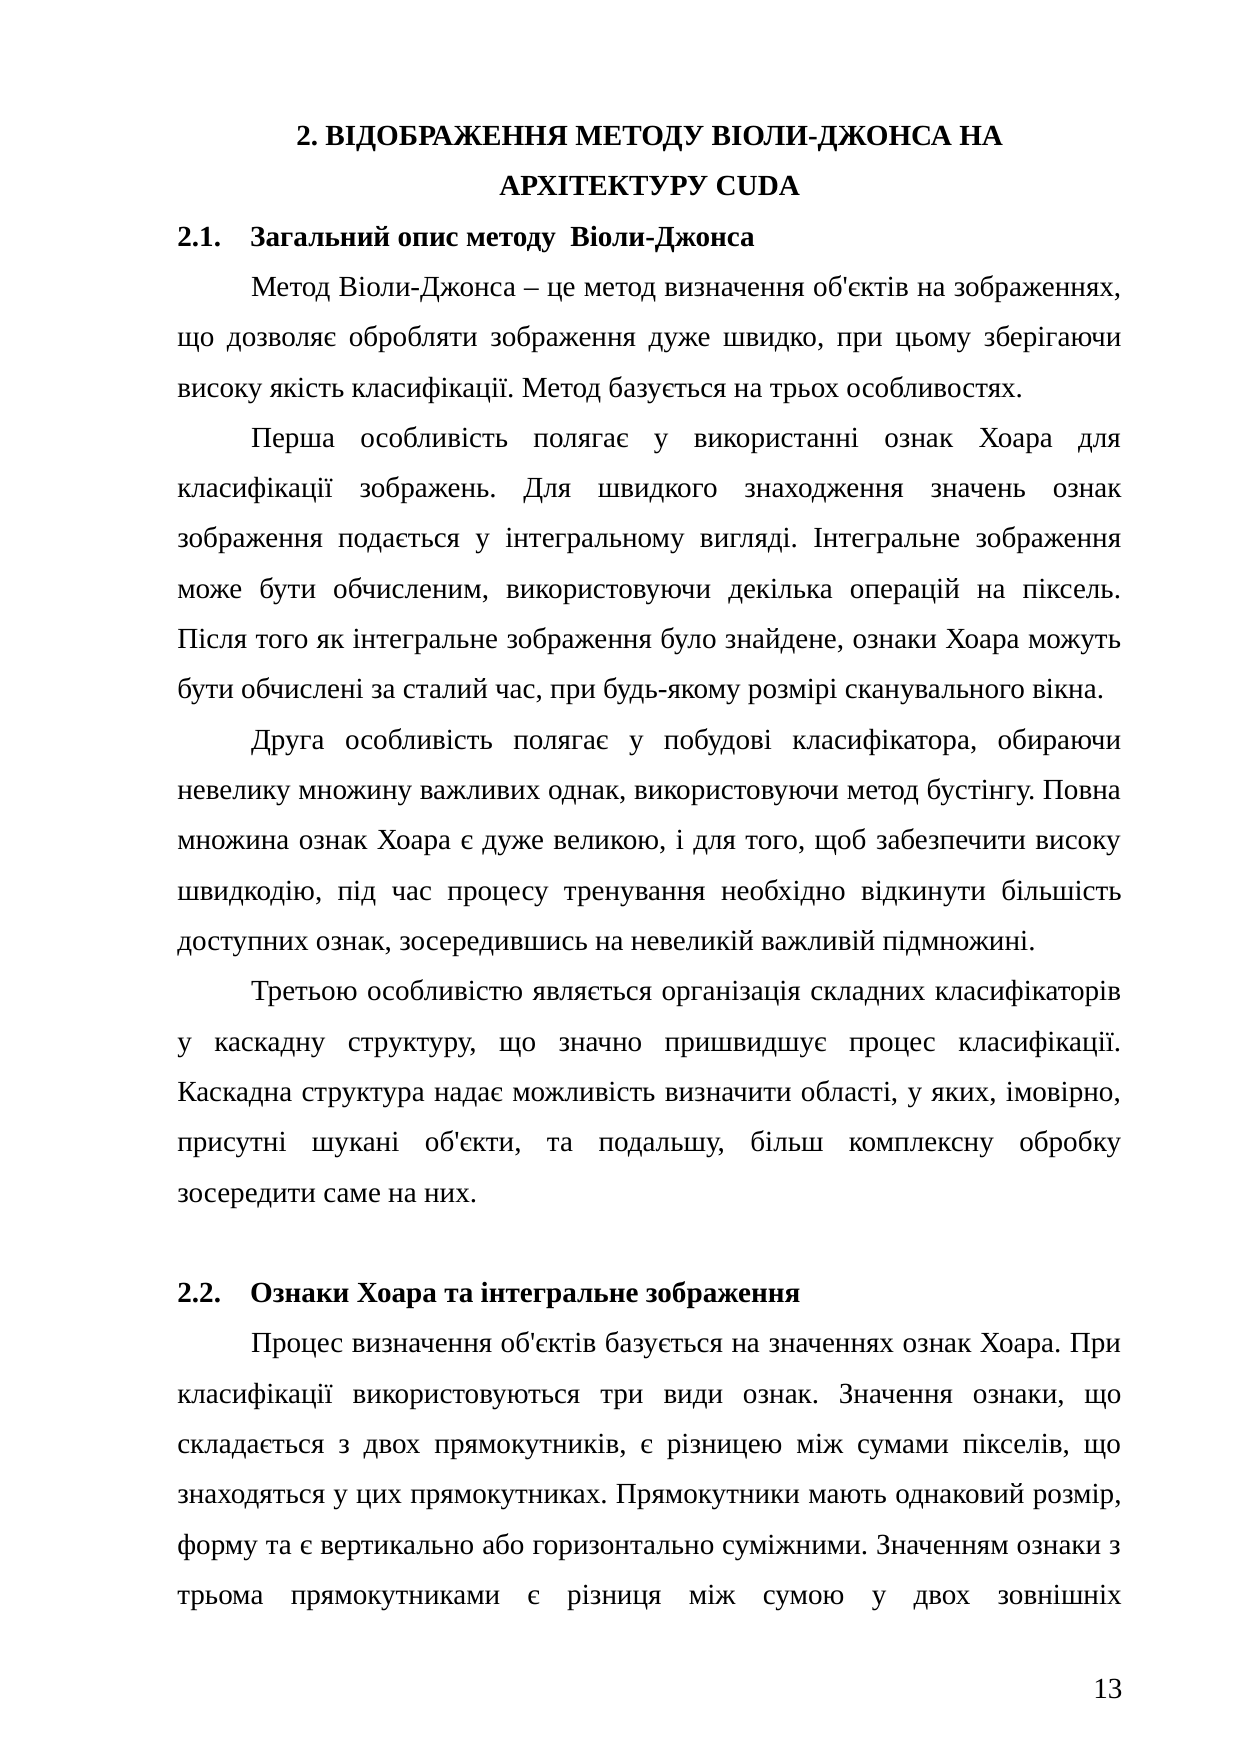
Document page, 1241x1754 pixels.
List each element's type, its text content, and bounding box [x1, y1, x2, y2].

subtitle 2.1. Загальний опис методу Віоли-Джонса [177, 219, 1122, 252]
text Процес визначення об'єктів базується на значеннях ознак Хоара. При класифікації використовуються три види ознак. Значення ознаки, що складається з двох прямокутників, є різницею між сумами пікселів, що знаходяться у цих прямокутниках. Прямокутники мають однаковий розмір, форму та є вертикально або горизонтально суміжними. Значенням ознаки з трьома прямокутниками є різниця між сумою у двох зовнішніх [177, 1326, 1122, 1611]
subtitle 2. ВІДОБРАЖЕННЯ МЕТОДУ ВІОЛИ-ДЖОНСА НА АРХІТЕКТУРУ CUDA [177, 118, 1122, 202]
text Метод Віоли-Джонса – це метод визначення об'єктів на зображеннях, що дозволяє обробляти зображення дуже швидко, при цьому зберігаючи високу якість класифікації. Метод базується на трьох особливостях. [177, 269, 1122, 403]
text Третьою особливістю являється організація складних класифікаторів у каскадну структуру, що значно пришвидшує процес класифікації. Каскадна структура надає можливість визначити області, у яких, імовірно, присутні шукані об'єкти, та подальшу, більш комплексну обробку зосередити саме на них. [177, 973, 1122, 1208]
text Перша особливість полягає у використанні ознак Хоара для класифікації зображень. Для швидкого знаходження значень ознак зображення подається у інтегральному вигляді. Інтегральне зображення може бути обчисленим, використовуючи декілька операцій на піксель. Після того як інтегральне зображення було знайдене, ознаки Хоара можуть бути обчислені за сталий час, при будь-якому розмірі сканувального вікна. [177, 420, 1122, 705]
subtitle 2.2. Ознаки Хоара та інтегральне зображення [177, 1275, 1122, 1309]
text Друга особливість полягає у побудові класифікатора, обираючи невелику множину важливих однак, використовуючи метод бустінгу. Повна множина ознак Хоара є дуже великою, і для того, щоб забезпечити високу швидкодію, під час процесу тренування необхідно відкинути більшість доступних ознак, зосередившись на невеликій важливій підмножині. [177, 722, 1122, 957]
